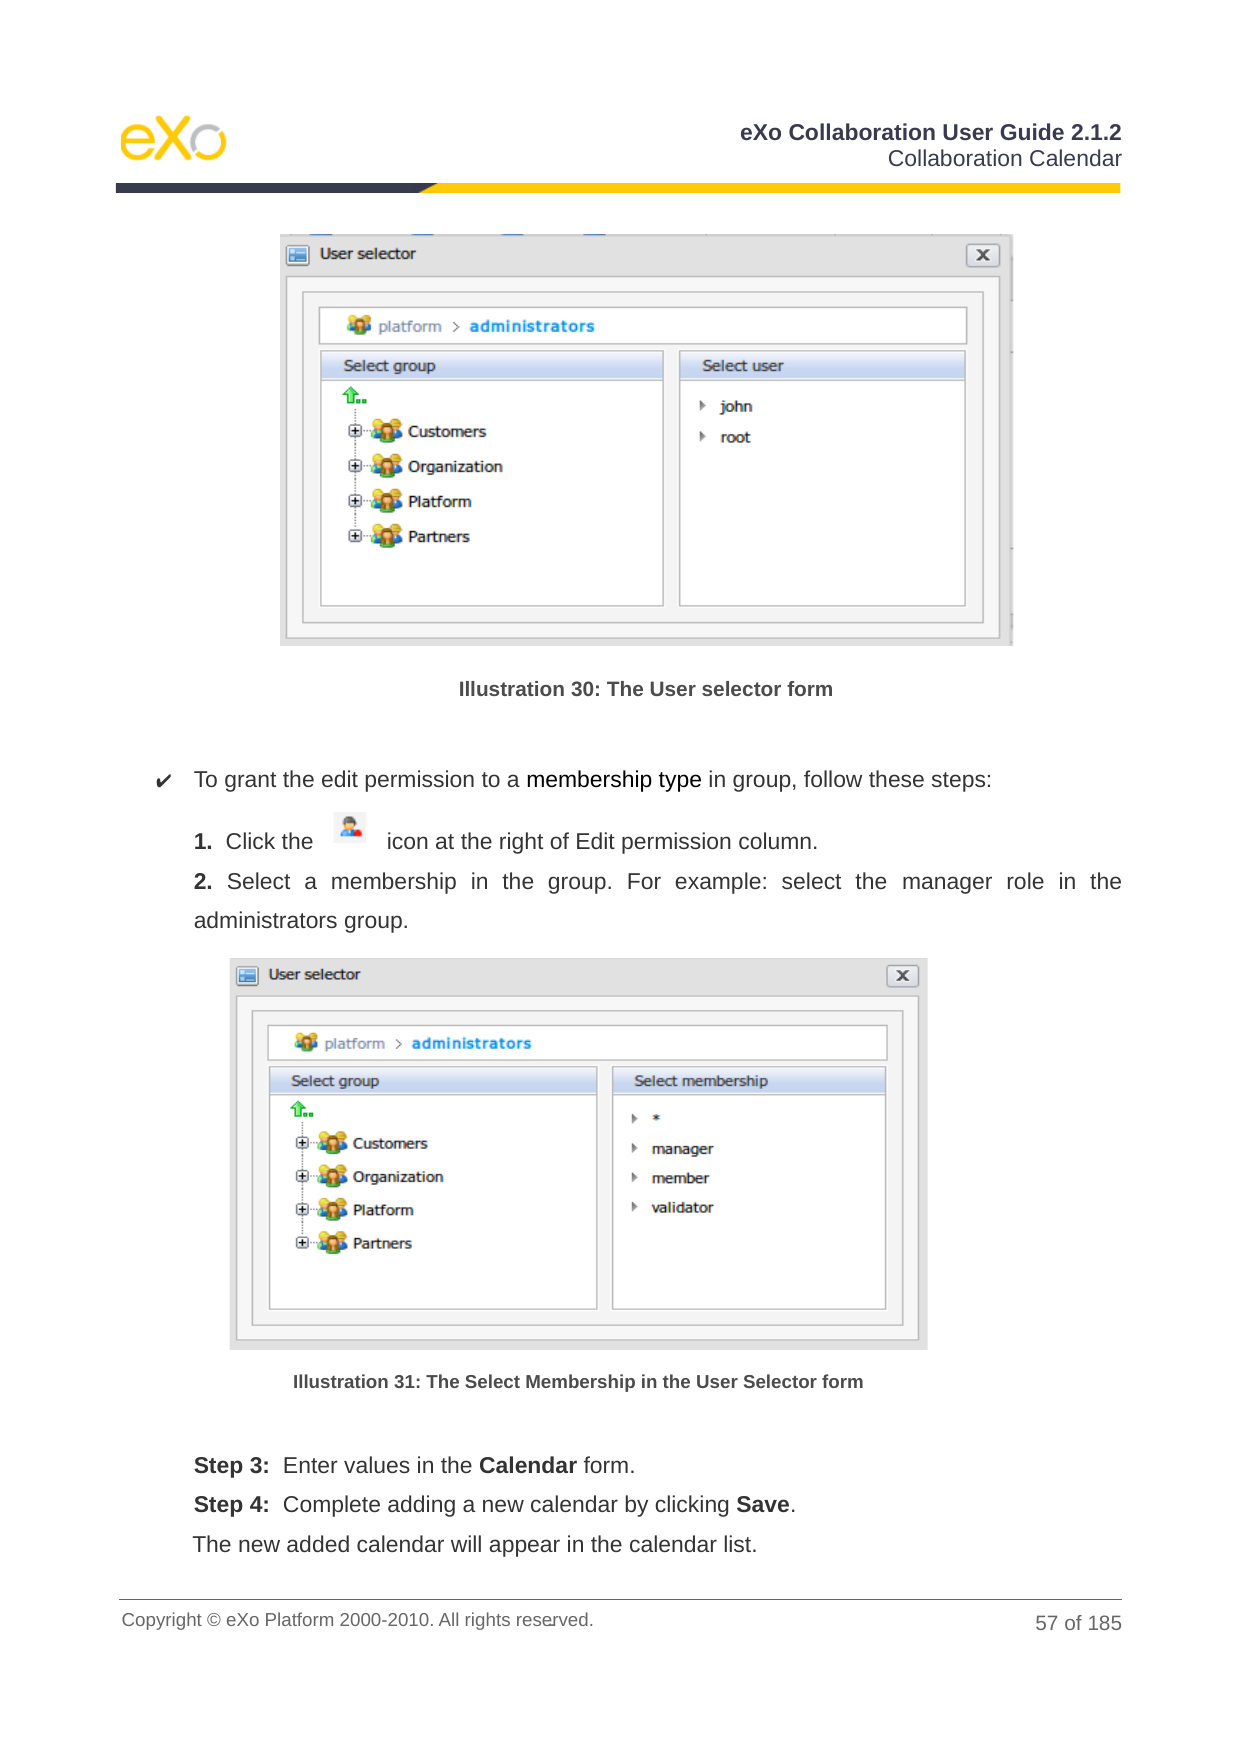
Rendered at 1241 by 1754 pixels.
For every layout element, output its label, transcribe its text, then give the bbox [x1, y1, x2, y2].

text The new added calendar will appear in the calendar list. [118, 1531, 1122, 1557]
list To grant the edit permission to a membership type in group, follow these steps: [156, 766, 1122, 792]
list Step 3: Enter values in the Calendar form. [156, 1368, 1122, 1478]
list Step 4: Complete adding a new calendar by clicking Save. [156, 1491, 1122, 1518]
list Illustration 30: The User selector form [279, 674, 1013, 701]
picture [120, 115, 227, 161]
picture [280, 234, 1014, 646]
list 2. Select a membership in the group. For example: select the manager role in the administrators group. [156, 868, 1122, 934]
list Illustration 31: The Select Membership in the User Selector form [229, 1350, 927, 1392]
picture [115, 183, 1121, 193]
list 1. Click the icon at the right of Edit permission column. [156, 826, 1122, 855]
picture [229, 958, 928, 1350]
picture [333, 812, 367, 843]
